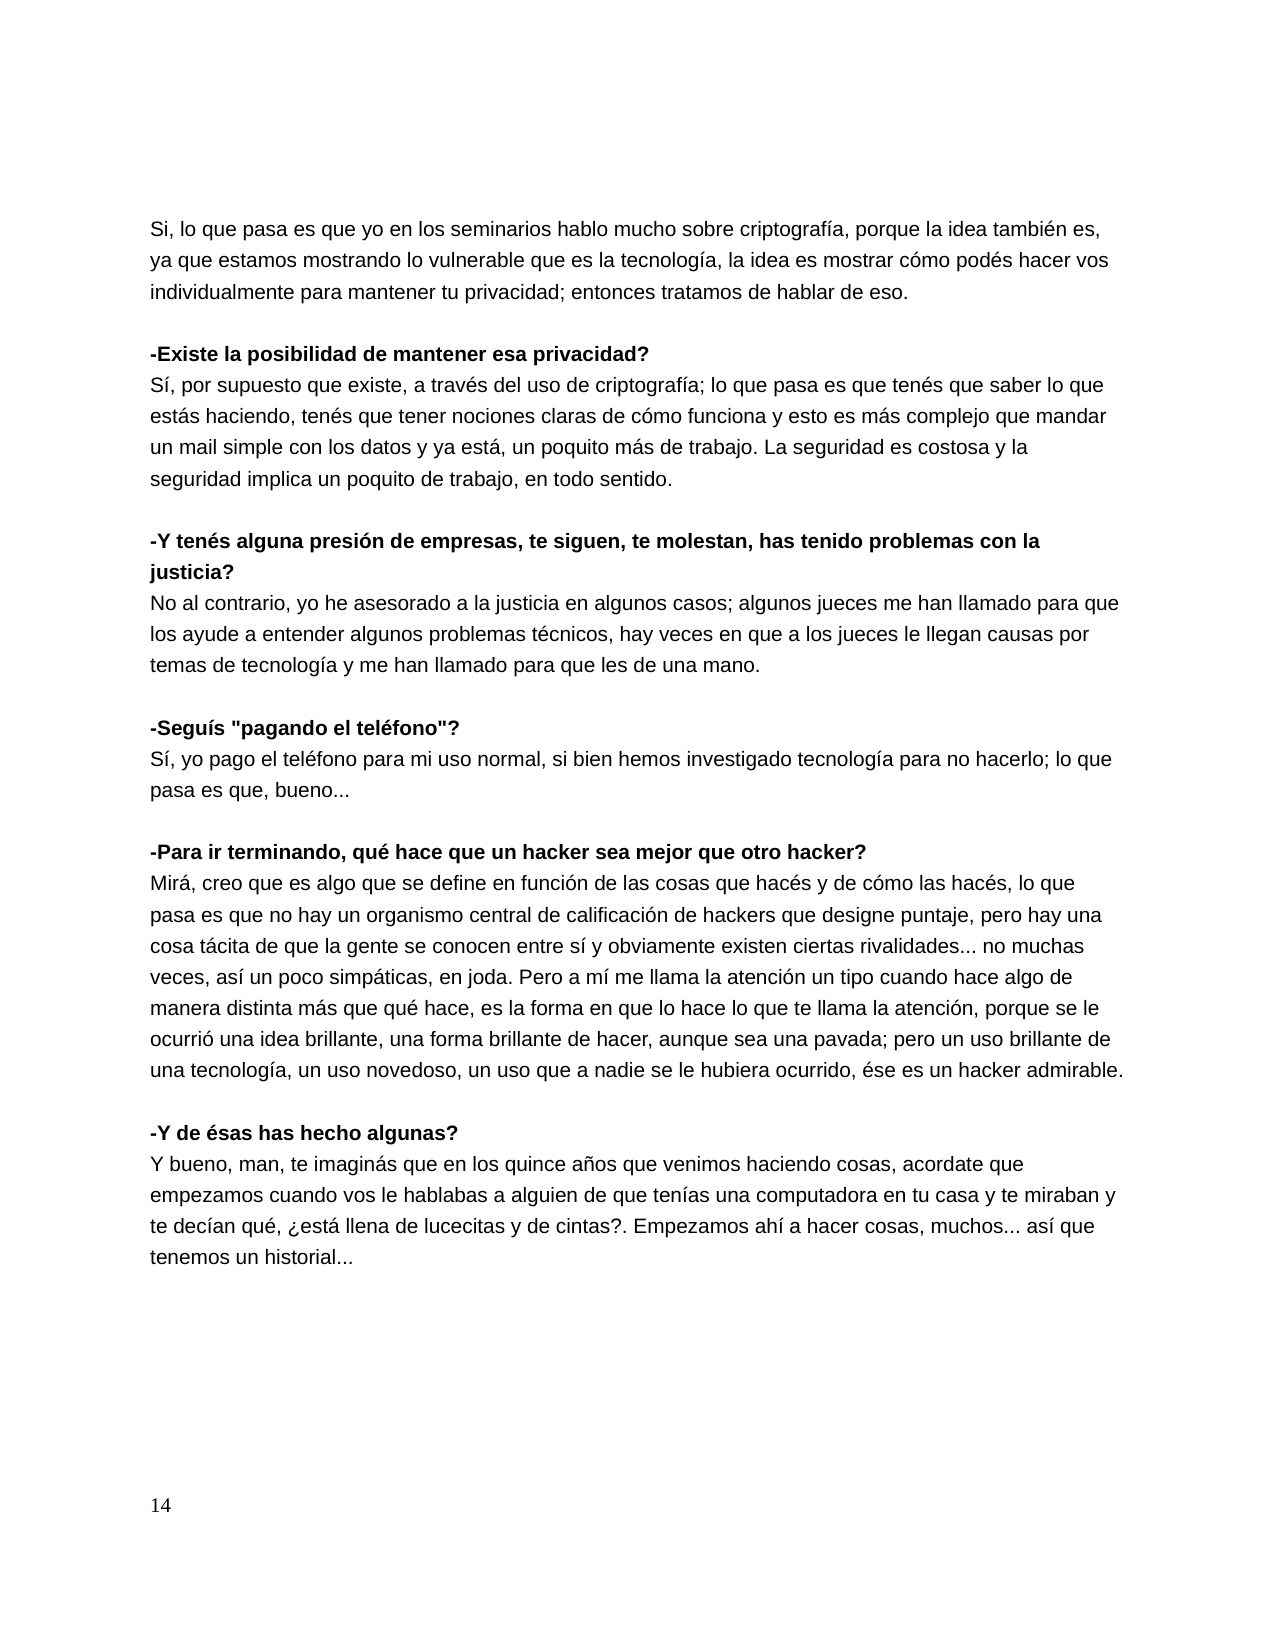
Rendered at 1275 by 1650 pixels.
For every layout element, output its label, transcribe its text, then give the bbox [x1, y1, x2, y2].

text Y bueno, man, te imaginás que en los quince años que venimos haciendo cosas, acordate que empezamos cuando vos le hablabas a alguien de que tenías una computadora en tu casa y te miraban y te decían qué, ¿está llena de lucecitas y de cintas?. Empezamos ahí a hacer cosas, muchos... así que tenemos un historial... [150, 1152, 1125, 1269]
text Mirá, creo que es algo que se define en función de las cosas que hacés y de cómo las hacés, lo que pasa es que no hay un organismo central de calificación de hackers que designe puntaje, pero hay una cosa tácita de que la gente se conocen entre sí y obviamente existen ciertas rivalidades... no muchas veces, así un poco simpáticas, en joda. Pero a mí me llama la atención un tipo cuando hace algo de manera distinta más que qué hace, es la forma en que lo hace lo que te llama la atención, porque se le ocurrió una idea brillante, una forma brillante de hacer, aunque sea una pavada; pero un uso brillante de una tecnología, un uso novedoso, un uso que a nadie se le hubiera ocurrido, ése es un hacker admirable. [150, 871, 1125, 1082]
text Si, lo que pasa es que yo en los seminarios hablo mucho sobre criptografía, porque la idea también es, ya que estamos mostrando lo vulnerable que es la tecnología, la idea es mostrar cómo podés hacer vos individualmente para mantener tu privacidad; entonces tratamos de hablar de eso. [150, 217, 1125, 303]
text -Y de ésas has hecho algunas? [150, 1089, 1125, 1144]
text -Y tenés alguna presión de empresas, te siguen, te molestan, has tenido problemas con la justicia? [150, 497, 1125, 584]
text Sí, yo pago el teléfono para mi uso normal, si bien hemos investigado tecnología para no hacerlo; lo que pasa es que, bueno... [150, 747, 1125, 802]
text -Seguís "pagando el teléfono"? [150, 684, 1125, 739]
text Sí, por supuesto que existe, a través del uso de criptografía; lo que pasa es que tenés que saber lo que estás haciendo, tenés que tener nociones claras de cómo funciona y esto es más complejo que mandar un mail simple con los datos y ya está, un poquito más de trabajo. La seguridad es costosa y la seguridad implica un poquito de trabajo, en todo sentido. [150, 373, 1125, 490]
text No al contrario, yo he asesorado a la justicia en algunos casos; algunos jueces me han llamado para que los ayude a entender algunos problemas técnicos, hay veces en que a los jueces le llegan causas por temas de tecnología y me han llamado para que les de una mano. [150, 591, 1125, 677]
text -Existe la posibilidad de mantener esa privacidad? [150, 342, 1125, 366]
text -Para ir terminando, qué hace que un hacker sea mejor que otro hacker? [150, 809, 1125, 864]
